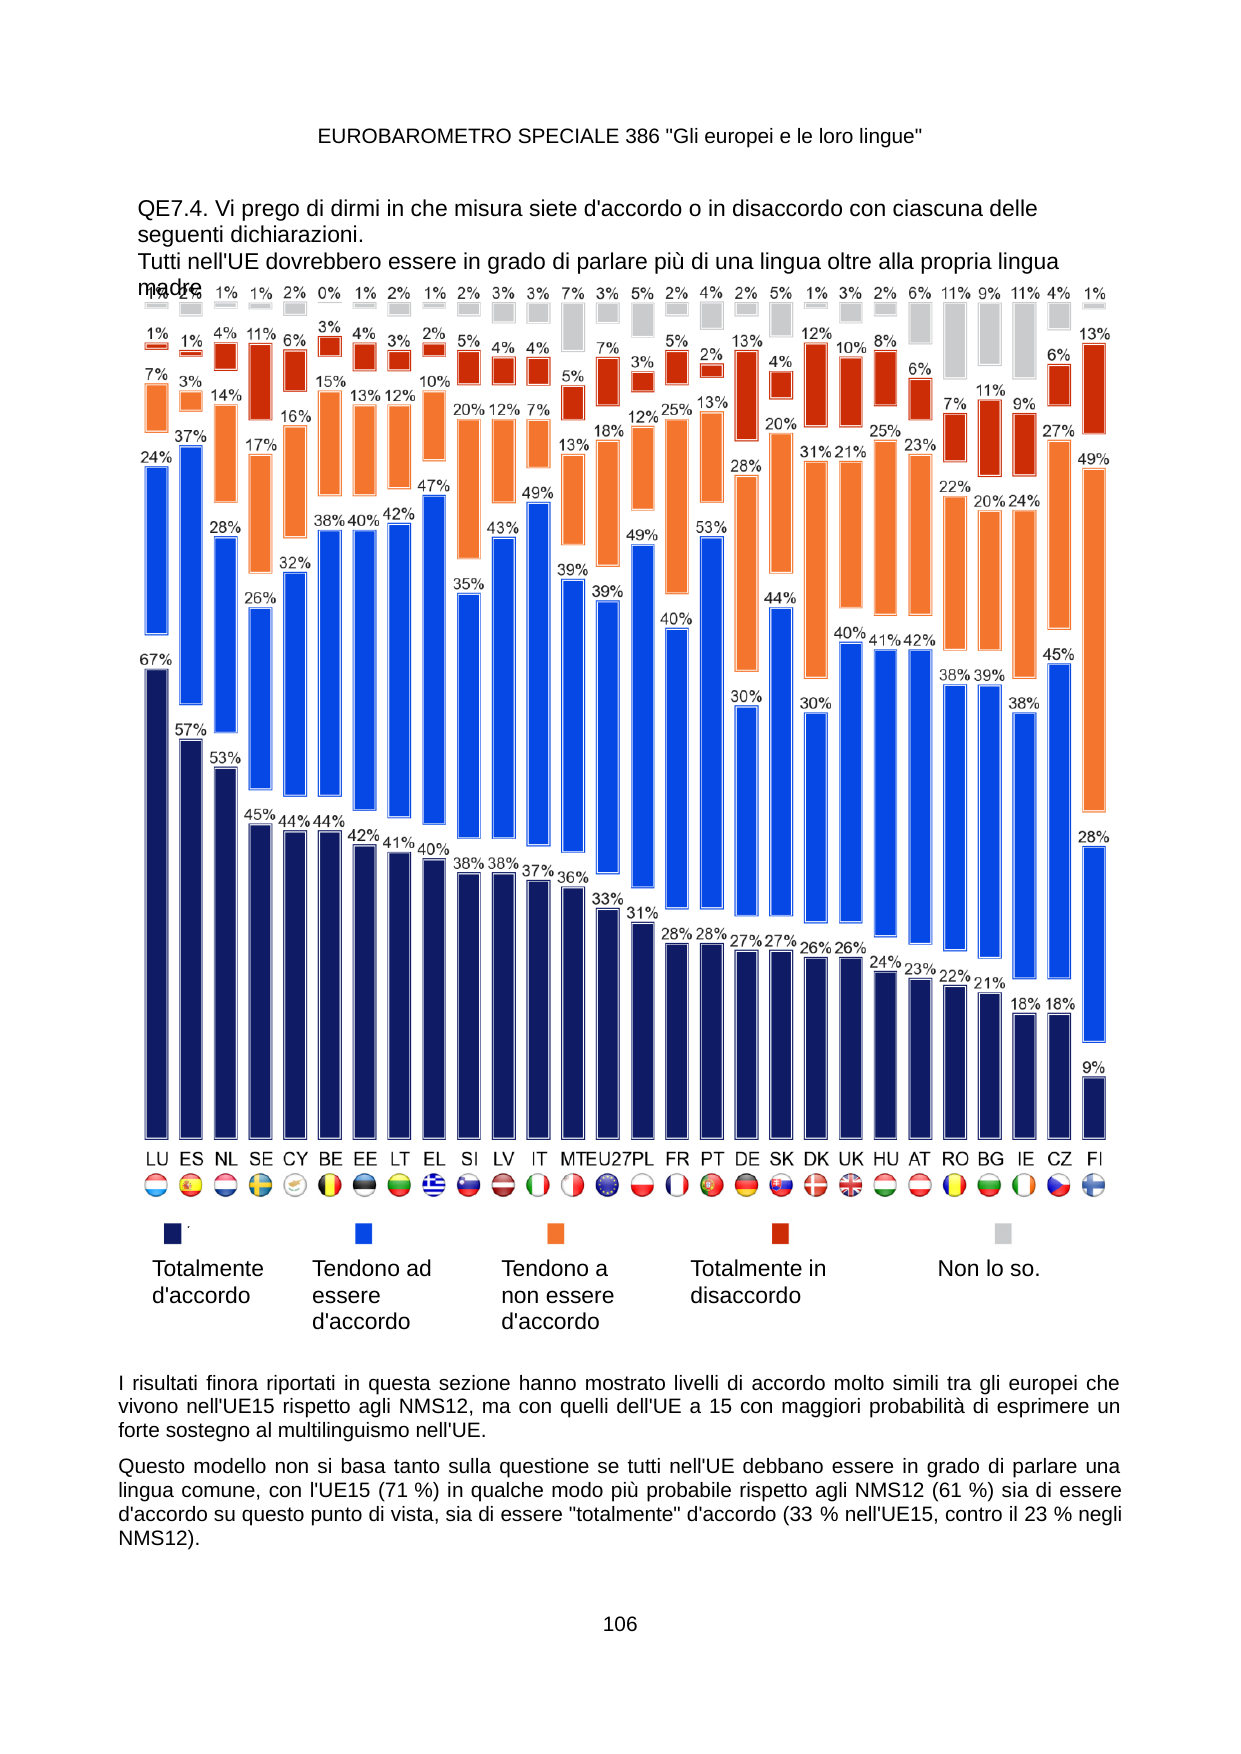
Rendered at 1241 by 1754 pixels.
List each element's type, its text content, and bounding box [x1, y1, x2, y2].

text I risultati finora riportati in questa sezione hanno mostrato livelli di accordo molto simili tra gli europei che vivono nell'UE15 rispetto agli NMS12, ma con quelli dell'UE a 15 con maggiori probabilità di esprimere un forte sostegno al multilinguismo nell'UE. [118, 1370, 1122, 1442]
picture [151, 1210, 1113, 1250]
picture [122, 275, 1127, 1204]
text Questo modello non si basa tanto sulla questione se tutti nell'UE debbano essere in grado di parlare una lingua comune, con l'UE15 (71 %) in qualche modo più probabile rispetto agli NMS12 (61 %) sia di essere d'accordo su questo punto di vista, sia di essere "totalmente" d'accordo (33 % nell'UE15, contro il 23 % negli NMS12). [118, 1454, 1122, 1550]
